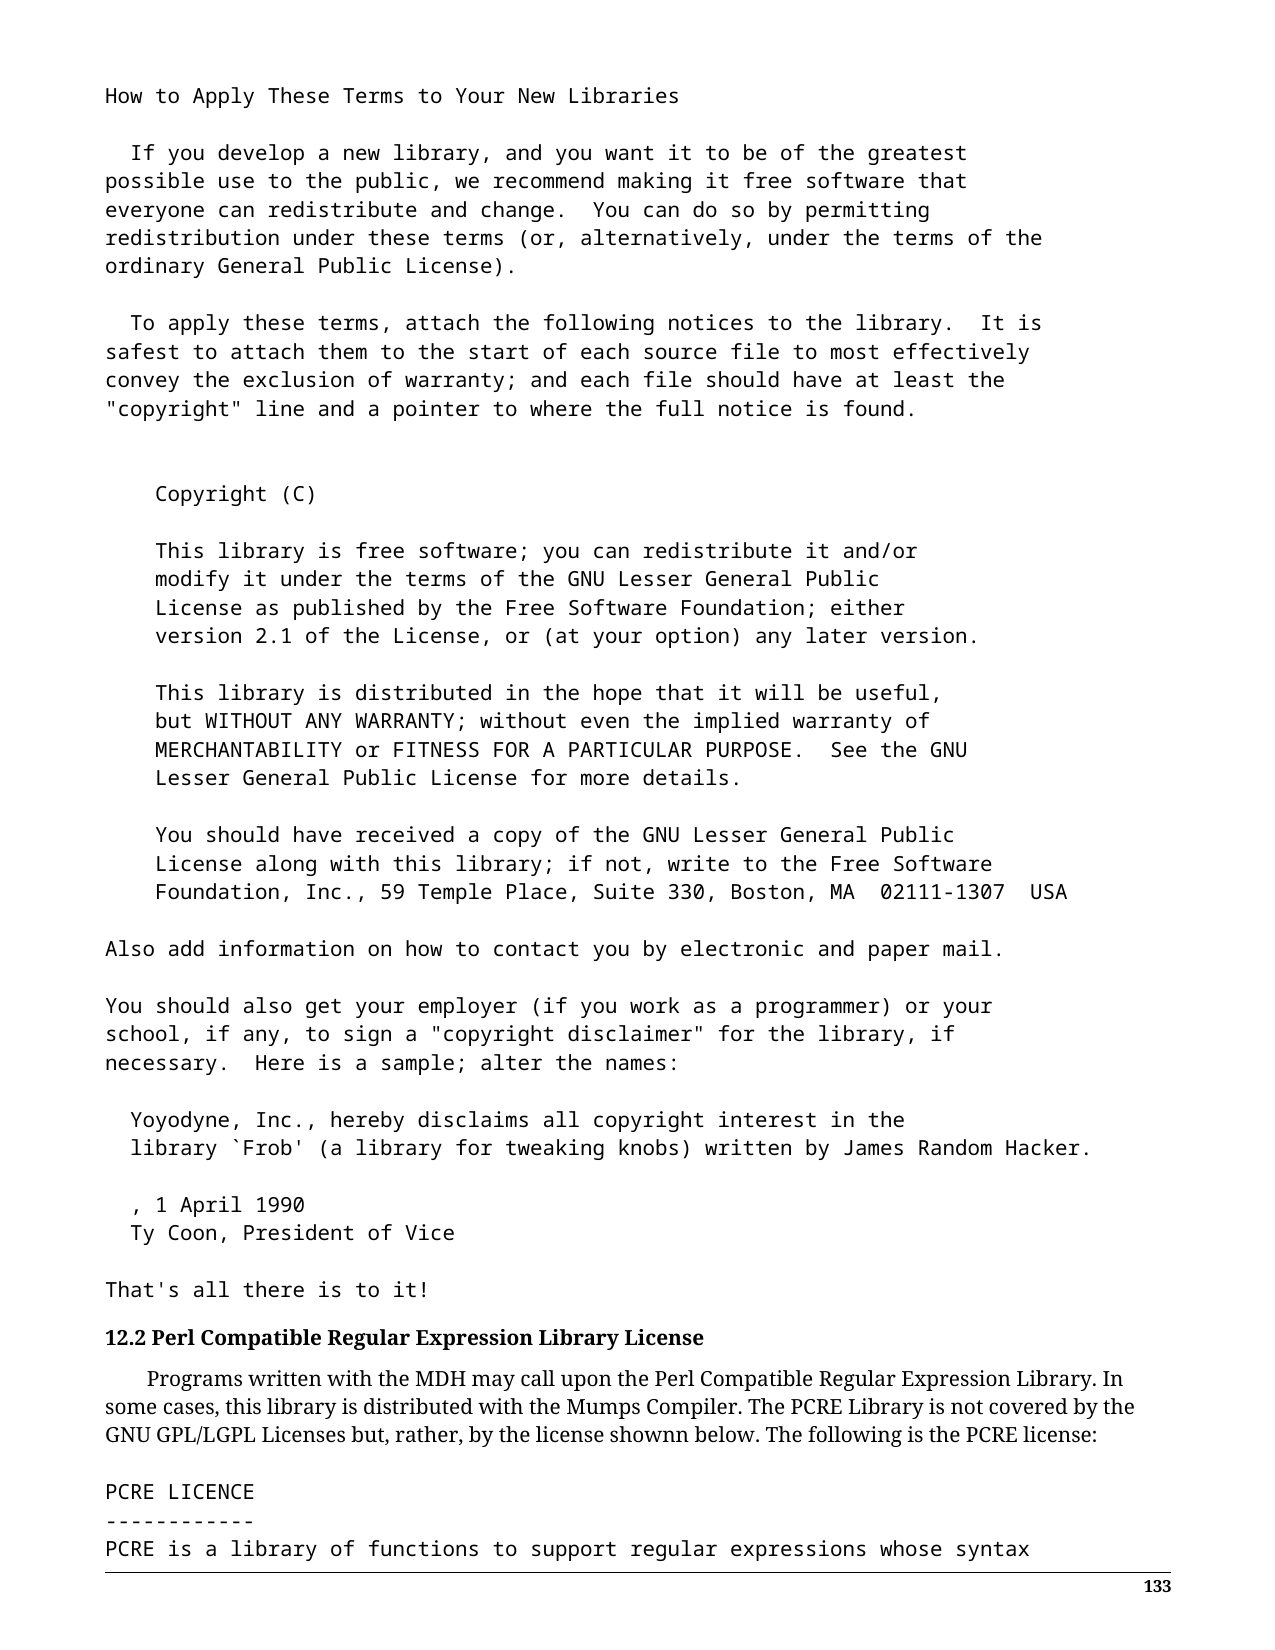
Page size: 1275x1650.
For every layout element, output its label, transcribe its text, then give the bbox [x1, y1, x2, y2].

text Yoyodyne, Inc., hereby disclaims all copyright interest in the [105, 1105, 1186, 1133]
text That's all there is to it! [105, 1275, 1186, 1304]
text This library is free software; you can redistribute it and/or [105, 536, 1186, 564]
text "copyright" line and a pointer to where the full notice is found. [105, 394, 1186, 422]
text modify it under the terms of the GNU Lesser General Public [105, 564, 1186, 593]
text ordinary General Public License). [105, 252, 1186, 280]
text If you develop a new library, and you want it to be of the greatest [105, 138, 1186, 166]
text Ty Coon, President of Vice [105, 1218, 1186, 1247]
text library `Frob' (a library for tweaking knobs) written by James Random Hacker. [105, 1133, 1186, 1162]
text , 1 April 1990 [105, 1190, 1186, 1218]
text school, if any, to sign a "copyright disclaimer" for the library, if [105, 1019, 1186, 1048]
text everyone can redistribute and change. You can do so by permitting [105, 195, 1186, 223]
text How to Apply These Terms to Your New Libraries [105, 81, 1186, 109]
text MERCHANTABILITY or FITNESS FOR A PARTICULAR PURPOSE. See the GNU [105, 735, 1186, 763]
text Also add information on how to contact you by electronic and paper mail. [105, 934, 1186, 962]
text redistribution under these terms (or, alternatively, under the terms of the [105, 223, 1186, 252]
text Lesser General Public License for more details. [105, 763, 1186, 792]
text PCRE is a library of functions to support regular expressions whose syntax [105, 1534, 1186, 1563]
text You should have received a copy of the GNU Lesser General Public [105, 820, 1186, 849]
text safest to attach them to the start of each source file to most effectively [105, 337, 1186, 365]
text version 2.1 of the License, or (at your option) any later version. [105, 621, 1186, 650]
text Foundation, Inc., 59 Temple Place, Suite 330, Boston, MA 02111-1307 USA [105, 877, 1186, 906]
text To apply these terms, attach the following notices to the library. It is [105, 308, 1186, 337]
text PCRE LICENCE [105, 1477, 1186, 1506]
text Copyright (C) [105, 479, 1186, 507]
text ------------ [105, 1506, 1186, 1534]
text License along with this library; if not, write to the Free Software [105, 849, 1186, 877]
text This library is distributed in the hope that it will be useful, [105, 678, 1186, 707]
text convey the exclusion of warranty; and each file should have at least the [105, 365, 1186, 394]
text License as published by the Free Software Foundation; either [105, 593, 1186, 621]
text possible use to the public, we recommend making it free software that [105, 166, 1186, 195]
text You should also get your employer (if you work as a programmer) or your [105, 991, 1186, 1019]
text necessary. Here is a sample; alter the names: [105, 1048, 1186, 1076]
text but WITHOUT ANY WARRANTY; without even the implied warranty of [105, 707, 1186, 735]
text Programs written with the MDH may call upon the Perl Compatible Regular Expression Library. In some cases, this library is distributed with the Mumps Compiler. The PCRE Library is not covered by the GNU GPL/LGPL Licenses but, rather, by the license shownn below. The following is the PCRE license: [105, 1364, 1171, 1449]
subtitle Perl Compatible Regular Expression Library License [105, 1323, 1186, 1352]
